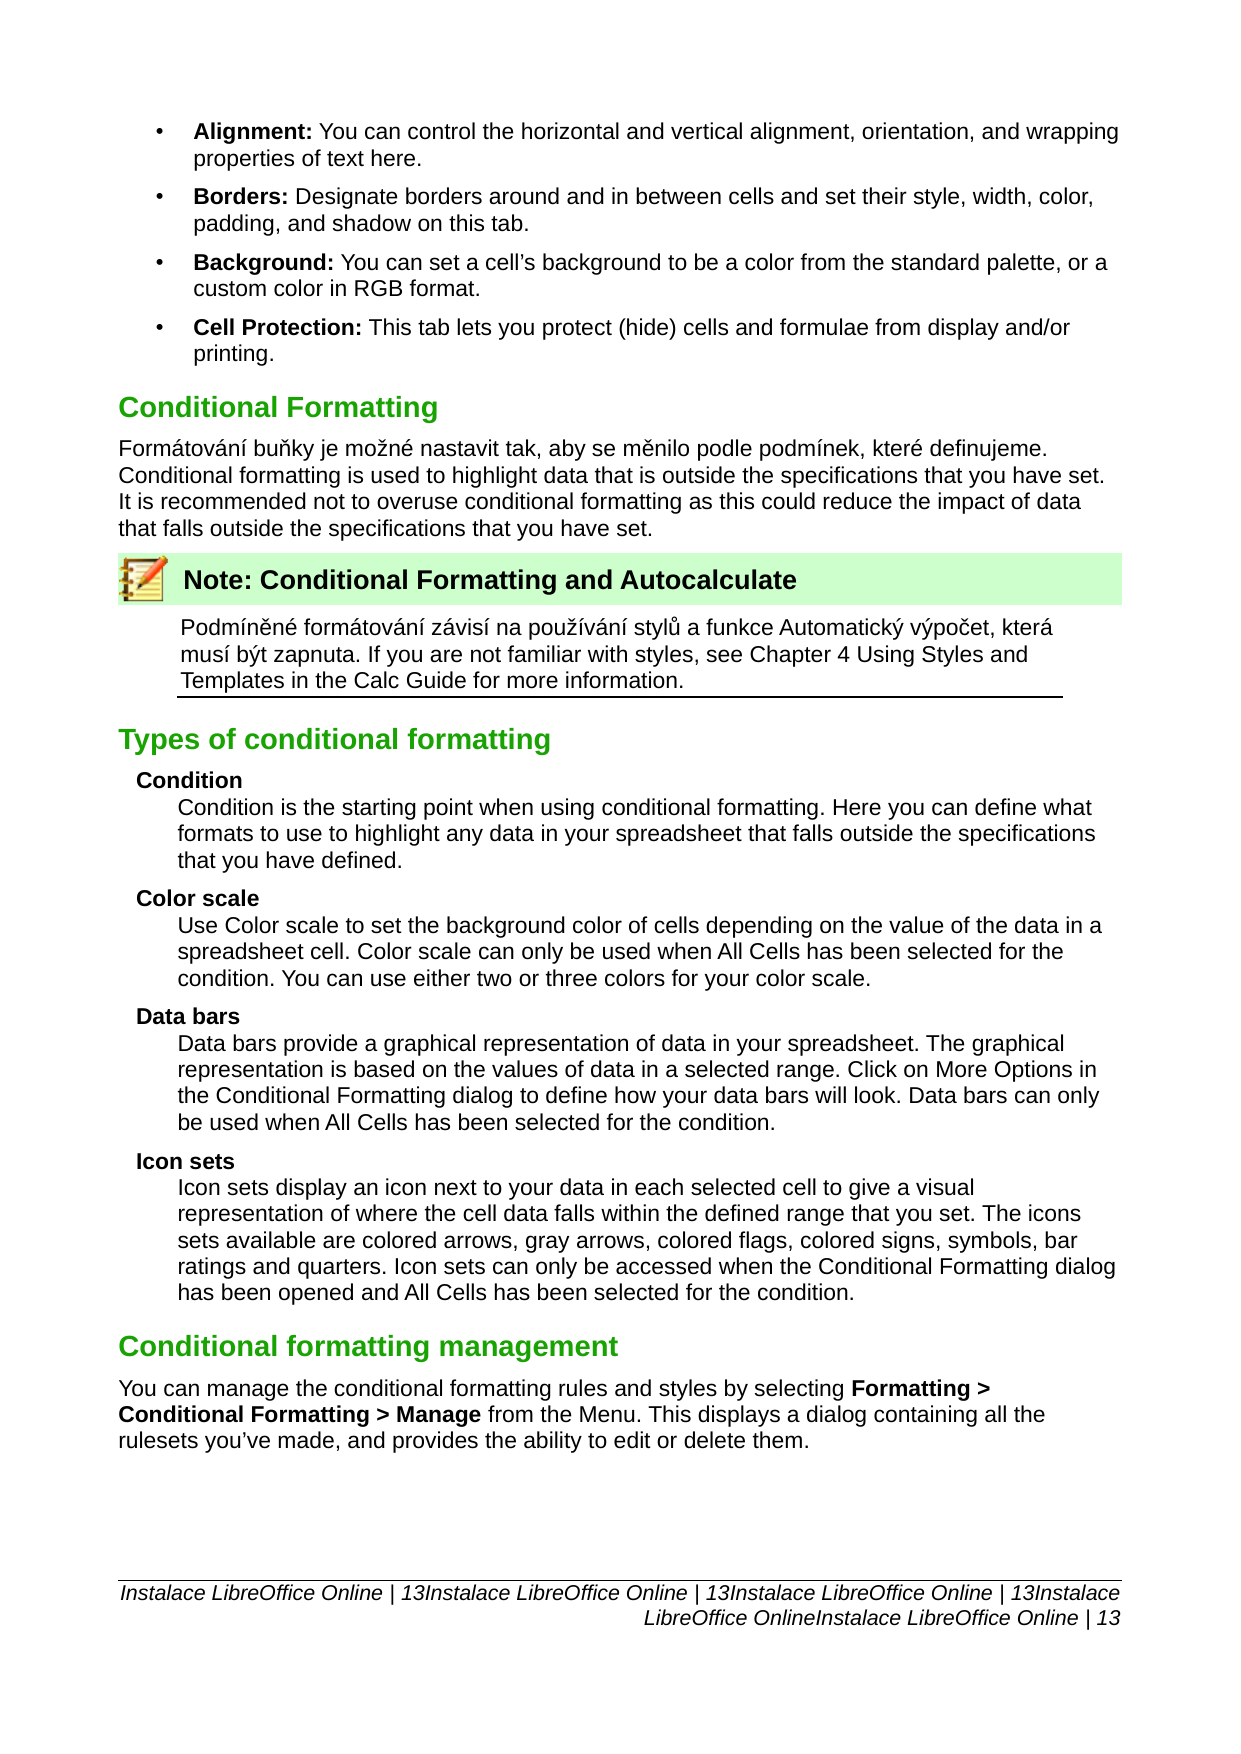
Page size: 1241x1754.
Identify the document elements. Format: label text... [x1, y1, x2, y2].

subtitle Types of conditional formatting [118, 722, 1122, 756]
text You can manage the conditional formatting rules and styles by selecting Formatting > Conditional Formatting > Manage from the Menu. This displays a dialog containing all the rulesets you’ve made, and provides the ability to edit or delete them. [118, 1375, 1122, 1454]
text Podmíněné formátování závisí na používání stylů a funkce Automatický výpočet, která musí být zapnuta. If you are not familiar with styles, see Chapter 4 Using Styles and Templates in the Calc Guide for more information. [177, 611, 1063, 696]
picture [119, 554, 170, 605]
list Borders: Designate borders around and in between cells and set their style, width, color, padding, and shadow on this tab. [156, 183, 1122, 236]
subtitle Conditional Formatting [118, 390, 1122, 424]
list Alignment: You can control the horizontal and vertical alignment, orientation, and wrapping properties of text here. [156, 118, 1122, 171]
text Icon sets [136, 1148, 1122, 1174]
text Icon sets display an icon next to your data in each selected cell to give a visual representation of where the cell data falls within the defined range that you set. The icons sets available are colored arrows, gray arrows, colored flags, colored signs, symbols, bar ratings and quarters. Icon sets can only be accessed when the Conditional Formatting dialog has been opened and All Cells has been selected for the condition. [177, 1174, 1122, 1306]
text Condition [136, 767, 1122, 794]
text Formátování buňky je možné nastavit tak, aby se měnilo podle podmínek, které definujeme. Conditional formatting is used to highlight data that is outside the specifications that you have set. It is recommended not to overuse conditional formatting as this could reduce the impact of data that falls outside the specifications that you have set. [118, 435, 1122, 541]
list Background: You can set a cell’s background to be a color from the standard palette, or a custom color in RGB format. [156, 248, 1122, 301]
subtitle Note: Conditional Formatting and Autocalculate [118, 553, 1122, 605]
text Use Color scale to set the background color of cells depending on the value of the data in a spreadsheet cell. Color scale can only be used when All Cells has been selected for the condition. You can use either two or three colors for your color scale. [177, 912, 1122, 991]
text Data bars [136, 1003, 1122, 1030]
text Condition is the starting point when using conditional formatting. Here you can define what formats to use to highlight any data in your spreadsheet that falls outside the specifications that you have defined. [177, 794, 1122, 873]
subtitle Conditional formatting management [118, 1329, 1122, 1363]
list Cell Protection: This tab lets you protect (hide) cells and formulae from display and/or printing. [156, 314, 1122, 366]
text Data bars provide a graphical representation of data in your spreadsheet. The graphical representation is based on the values of data in a selected range. Click on More Options in the Conditional Formatting dialog to define how your data bars will look. Data bars can only be used when All Cells has been selected for the condition. [177, 1030, 1122, 1135]
text Color scale [136, 885, 1122, 912]
